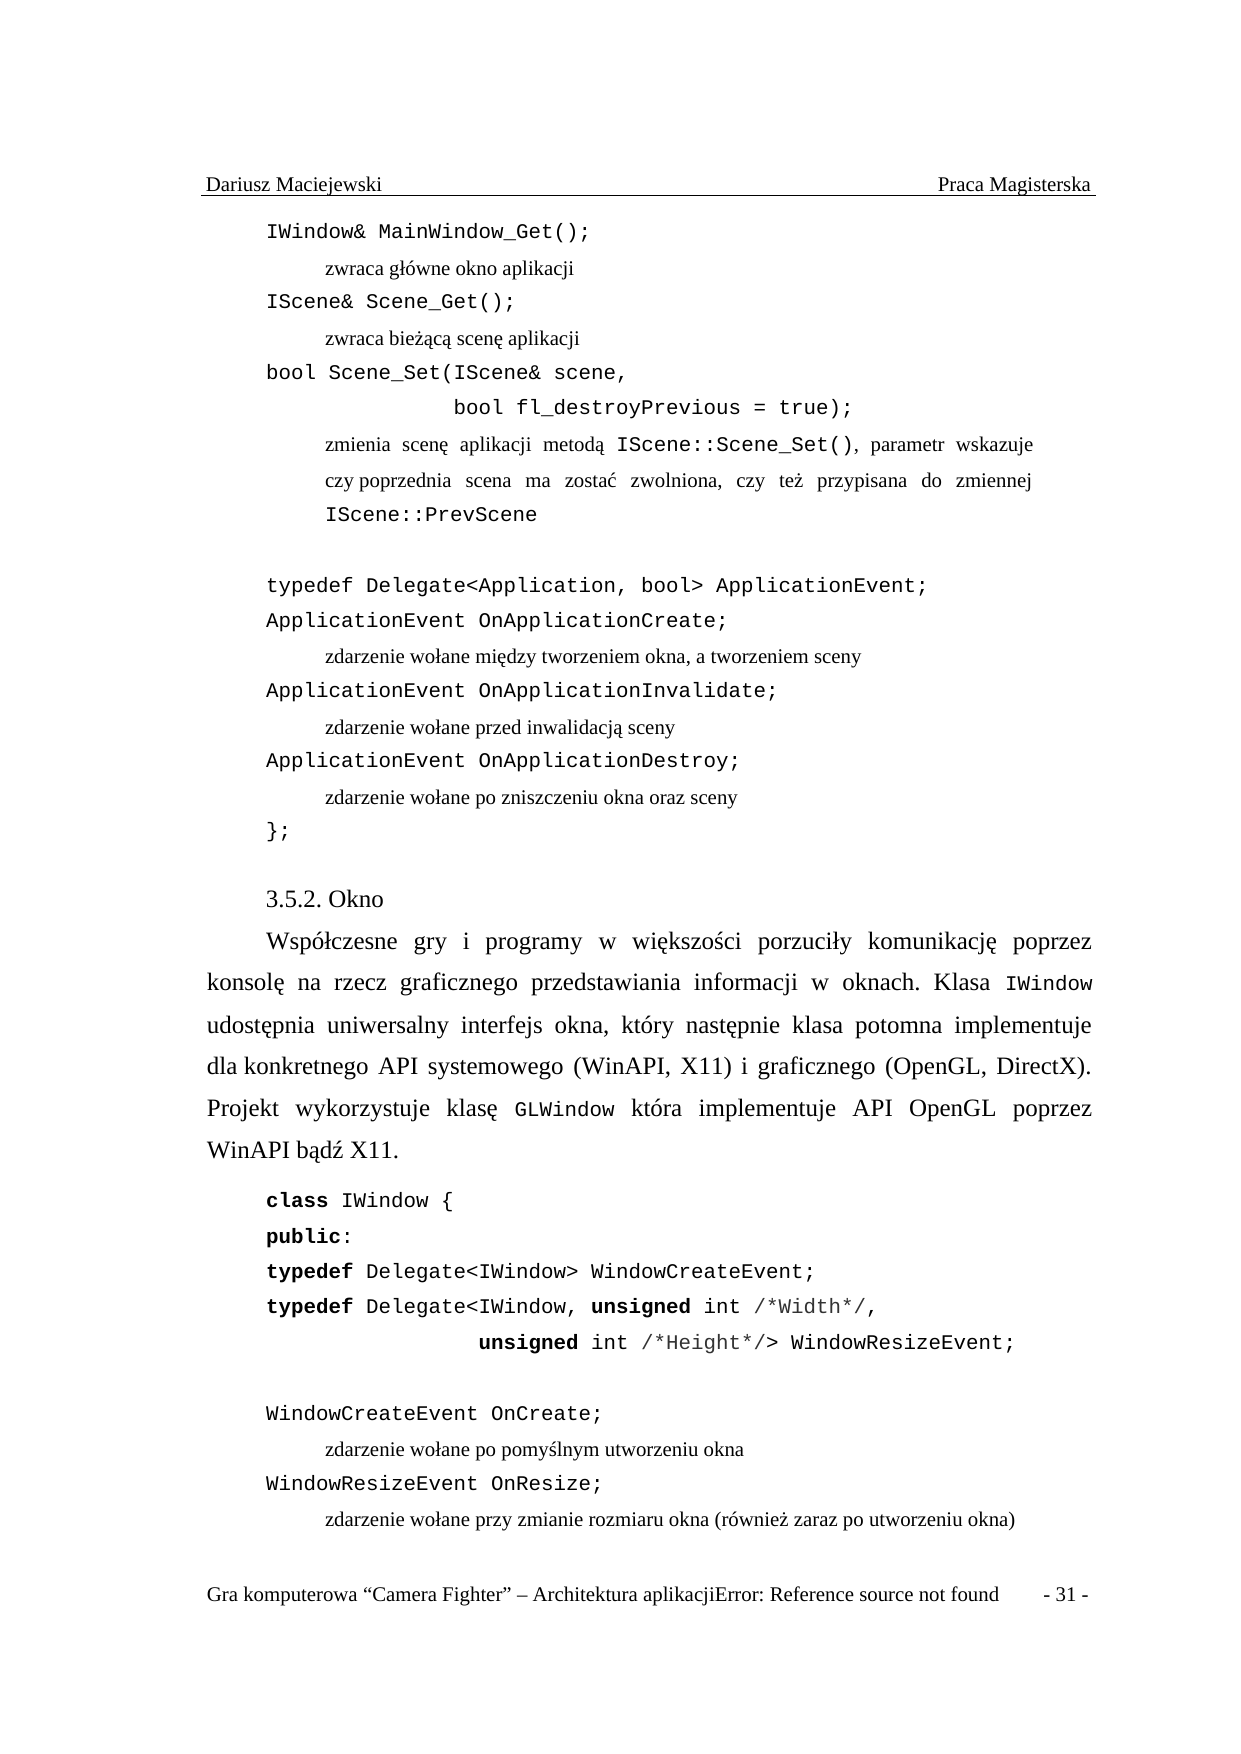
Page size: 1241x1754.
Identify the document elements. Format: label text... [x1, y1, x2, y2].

text zwraca bieżącą scenę aplikacji [325, 327, 1033, 350]
text }; [266, 820, 1033, 844]
text typedef Delegate<IWindow> WindowCreateEvent; [266, 1261, 1033, 1285]
text ApplicationEvent OnApplicationInvalidate; [266, 680, 1033, 704]
text zwraca główne okno aplikacji [325, 257, 1033, 280]
text zmienia scenę aplikacji metodą IScene::Scene_Set(), parametr wskazuje czy poprzednia scena ma zostać zwolniona, czy też przypisana do zmiennej IScene::PrevScene [325, 432, 1033, 527]
text WindowResizeEvent OnResize; [266, 1473, 1033, 1497]
text typedef Delegate<IWindow, unsigned int /*Width*/, unsigned int /*Height*/> WindowResizeEvent; [266, 1297, 1033, 1356]
text class IWindow { [266, 1190, 1033, 1214]
text ApplicationEvent OnApplicationCreate; [266, 610, 1033, 634]
text zdarzenie wołane po pomyślnym utworzeniu okna [325, 1438, 1033, 1461]
text WindowCreateEvent OnCreate; [266, 1403, 1033, 1426]
subtitle Okno [207, 885, 1092, 913]
text zdarzenie wołane między tworzeniem okna, a tworzeniem sceny [325, 645, 1033, 668]
text zdarzenie wołane przy zmianie rozmiaru okna (również zaraz po utworzeniu okna) [325, 1508, 1033, 1531]
text public: [266, 1226, 1033, 1249]
text IScene& Scene_Get(); [266, 292, 1033, 315]
text zdarzenie wołane przed inwalidacją sceny [325, 716, 1033, 739]
text ApplicationEvent OnApplicationDestroy; [266, 750, 1033, 774]
text zdarzenie wołane po zniszczeniu okna oraz sceny [325, 786, 1033, 809]
text typedef Delegate<Application, bool> ApplicationEvent; [266, 574, 1033, 598]
text Współczesne gry i programy w większości porzuciły komunikację poprzez konsolę na rzecz graficznego przedstawiania informacji w oknach. Klasa IWindow udostępnia uniwersalny interfejs okna, który następnie klasa potomna implementuje dla konkretnego API systemowego (WinAPI, X11) i graficznego (OpenGL, DirectX). Projekt wykorzystuje klasę GLWindow która implementuje API OpenGL poprzez WinAPI bądź X11. [207, 927, 1092, 1164]
text bool Scene_Set(IScene& scene, bool fl_destroyPrevious = true); [266, 362, 1033, 421]
text IWindow& MainWindow_Get(); [266, 221, 1033, 245]
